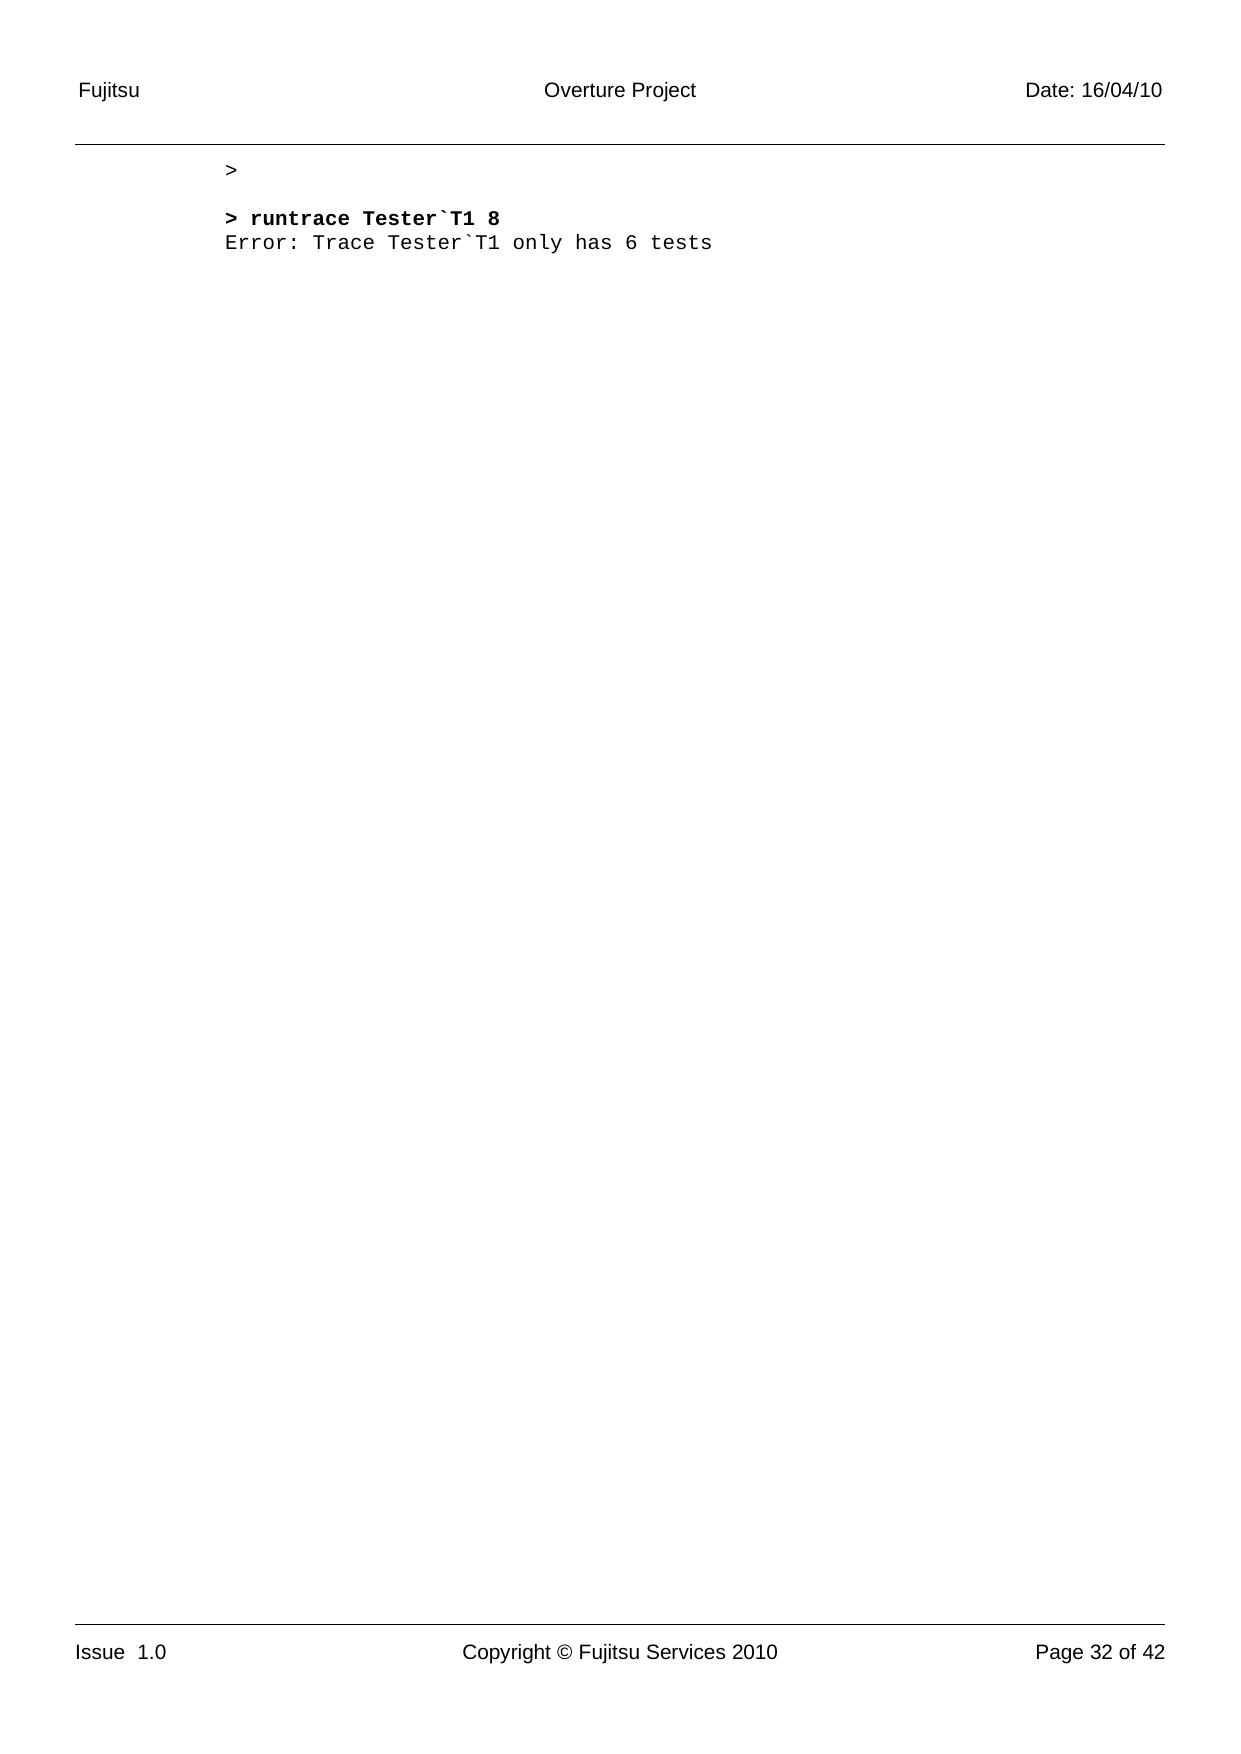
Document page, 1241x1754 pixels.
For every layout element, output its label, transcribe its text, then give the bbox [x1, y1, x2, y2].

text Error: Trace Tester`T1 only has 6 tests [225, 232, 1165, 256]
text > runtrace Tester`T1 8 [225, 208, 1165, 232]
text > [225, 160, 1165, 184]
